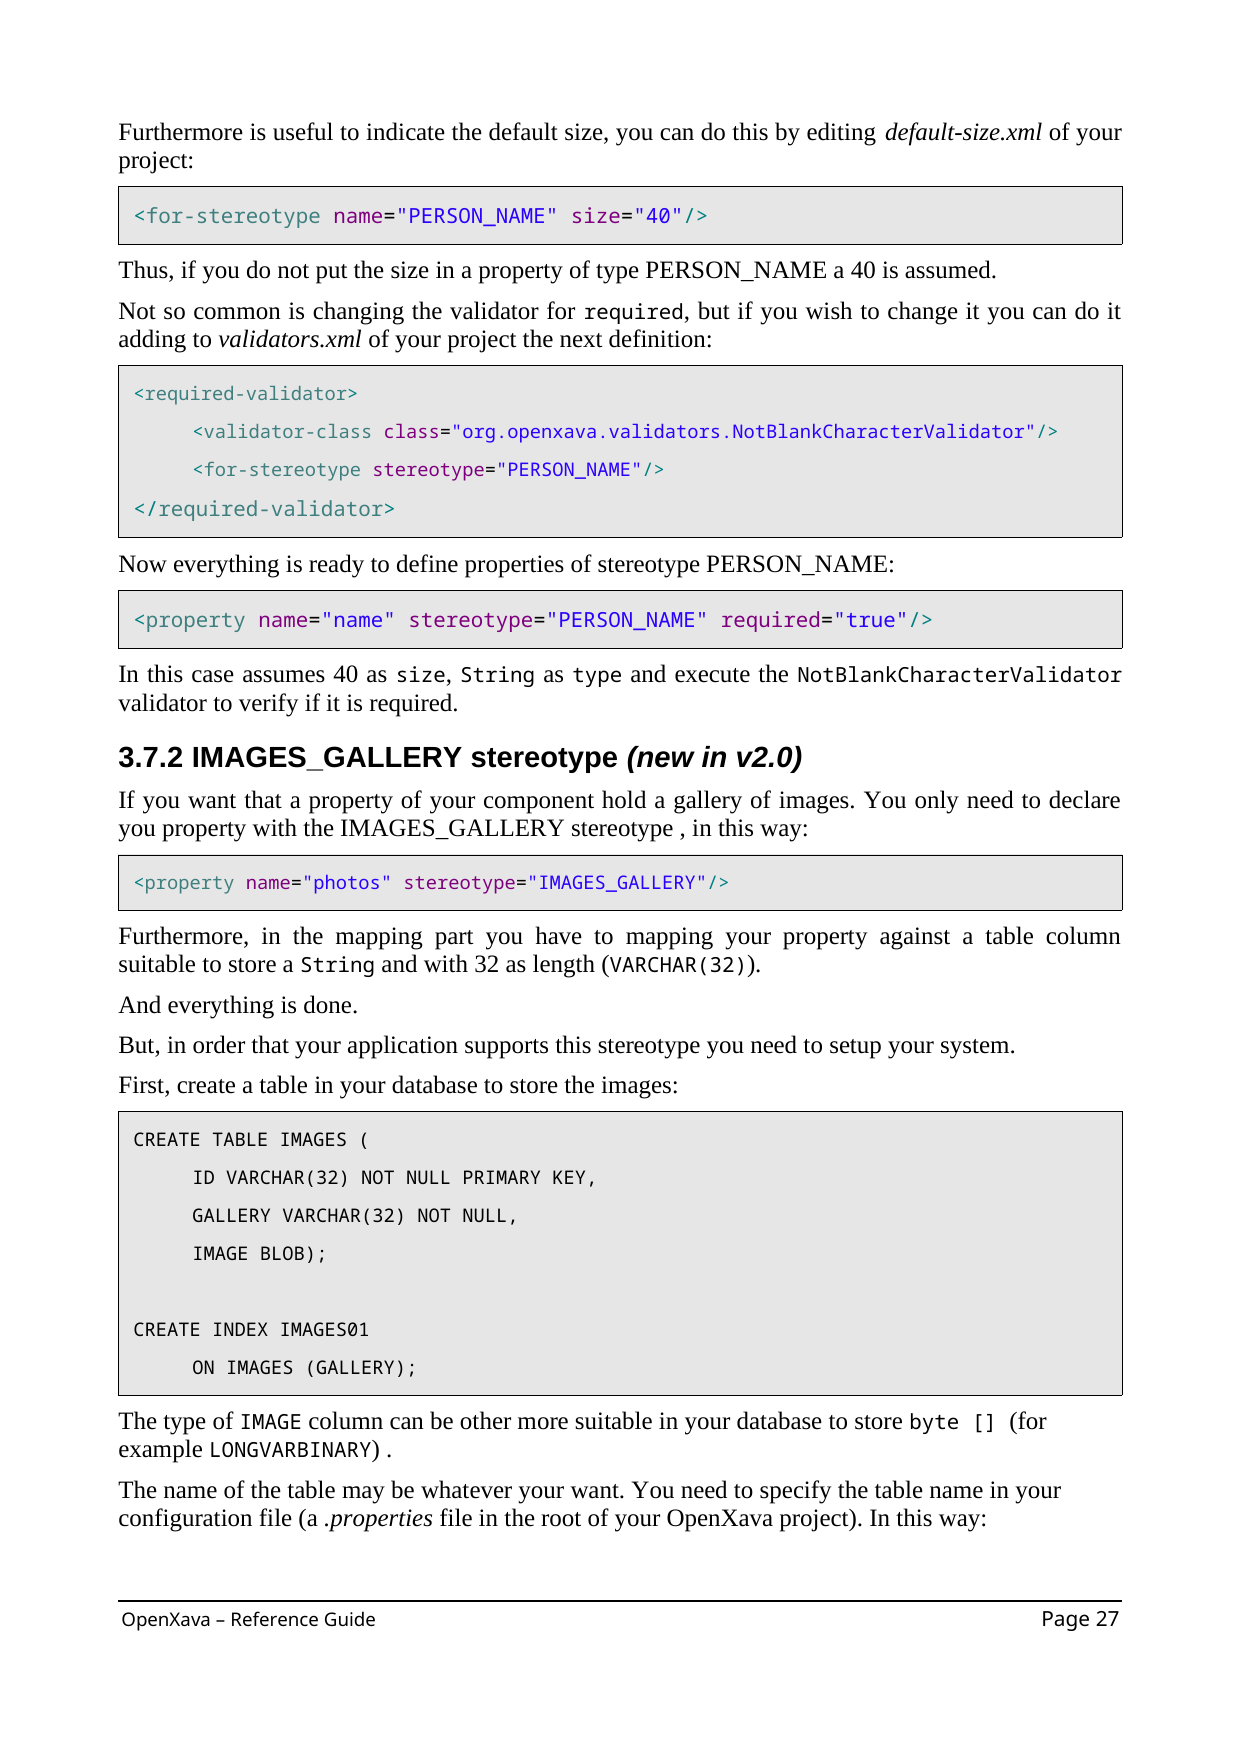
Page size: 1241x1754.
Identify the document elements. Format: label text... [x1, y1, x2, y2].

text If you want that a property of your component hold a gallery of images. You only need to declare you property with the IMAGES_GALLERY stereotype , in this way: [118, 787, 1122, 842]
text ID VARCHAR(32) NOT NULL PRIMARY KEY, [119, 1149, 1122, 1187]
text <required-validator> [119, 366, 1122, 403]
text But, in order that your application supports this stereotype you need to setup your system. [118, 1031, 1122, 1059]
text <property name="name" stereotype="PERSON_NAME" required="true"/> [119, 591, 1122, 648]
text The type of IMAGE column can be other more suitable in your database to store byte [] (for example LONGVARBINARY) . [118, 1407, 1122, 1464]
text The name of the table may be whatever your want. You need to specify the table name in your configuration file (a .properties file in the root of your OpenXava project). In this way: [118, 1476, 1122, 1532]
text And everything is done. [118, 991, 1122, 1018]
text First, create a table in your database to store the images: [118, 1071, 1122, 1099]
text Now everything is ready to define properties of stereotype PERSON_NAME: [118, 550, 1122, 577]
subtitle IMAGES_GALLERY stereotype (new in v2.0) [118, 741, 1122, 774]
text CREATE INDEX IMAGES01 [119, 1302, 1122, 1339]
text Furthermore, in the mapping part you have to mapping your property against a table column suitable to store a String and with 32 as length (VARCHAR(32)). [118, 922, 1122, 978]
text ON IMAGES (GALLERY); [119, 1339, 1122, 1395]
text <for-stereotype name="PERSON_NAME" size="40"/> [119, 187, 1122, 244]
text Thus, if you do not put the size in a property of type PERSON_NAME a 40 is assumed. [118, 257, 1122, 284]
text <for-stereotype stereotype="PERSON_NAME"/> [119, 441, 1122, 479]
text Not so common is changing the validator for required, but if you wish to change it you can do it adding to validators.xml of your project the next definition: [118, 297, 1122, 353]
text CREATE TABLE IMAGES ( [119, 1112, 1122, 1149]
text <property name="photos" stereotype="IMAGES_GALLERY"/> [119, 856, 1122, 910]
text Furthermore is useful to indicate the default size, you can do this by editing default-size.xml of your project: [118, 118, 1122, 173]
text GALLERY VARCHAR(32) NOT NULL, [119, 1187, 1122, 1226]
text IMAGE BLOB); [119, 1226, 1122, 1263]
text <validator-class class="org.openxava.validators.NotBlankCharacterValidator"/> [119, 403, 1122, 441]
text </required-validator> [119, 479, 1122, 537]
text In this case assumes 40 as size, String as type and execute the NotBlankCharacterValidator validator to verify if it is required. [118, 661, 1122, 716]
